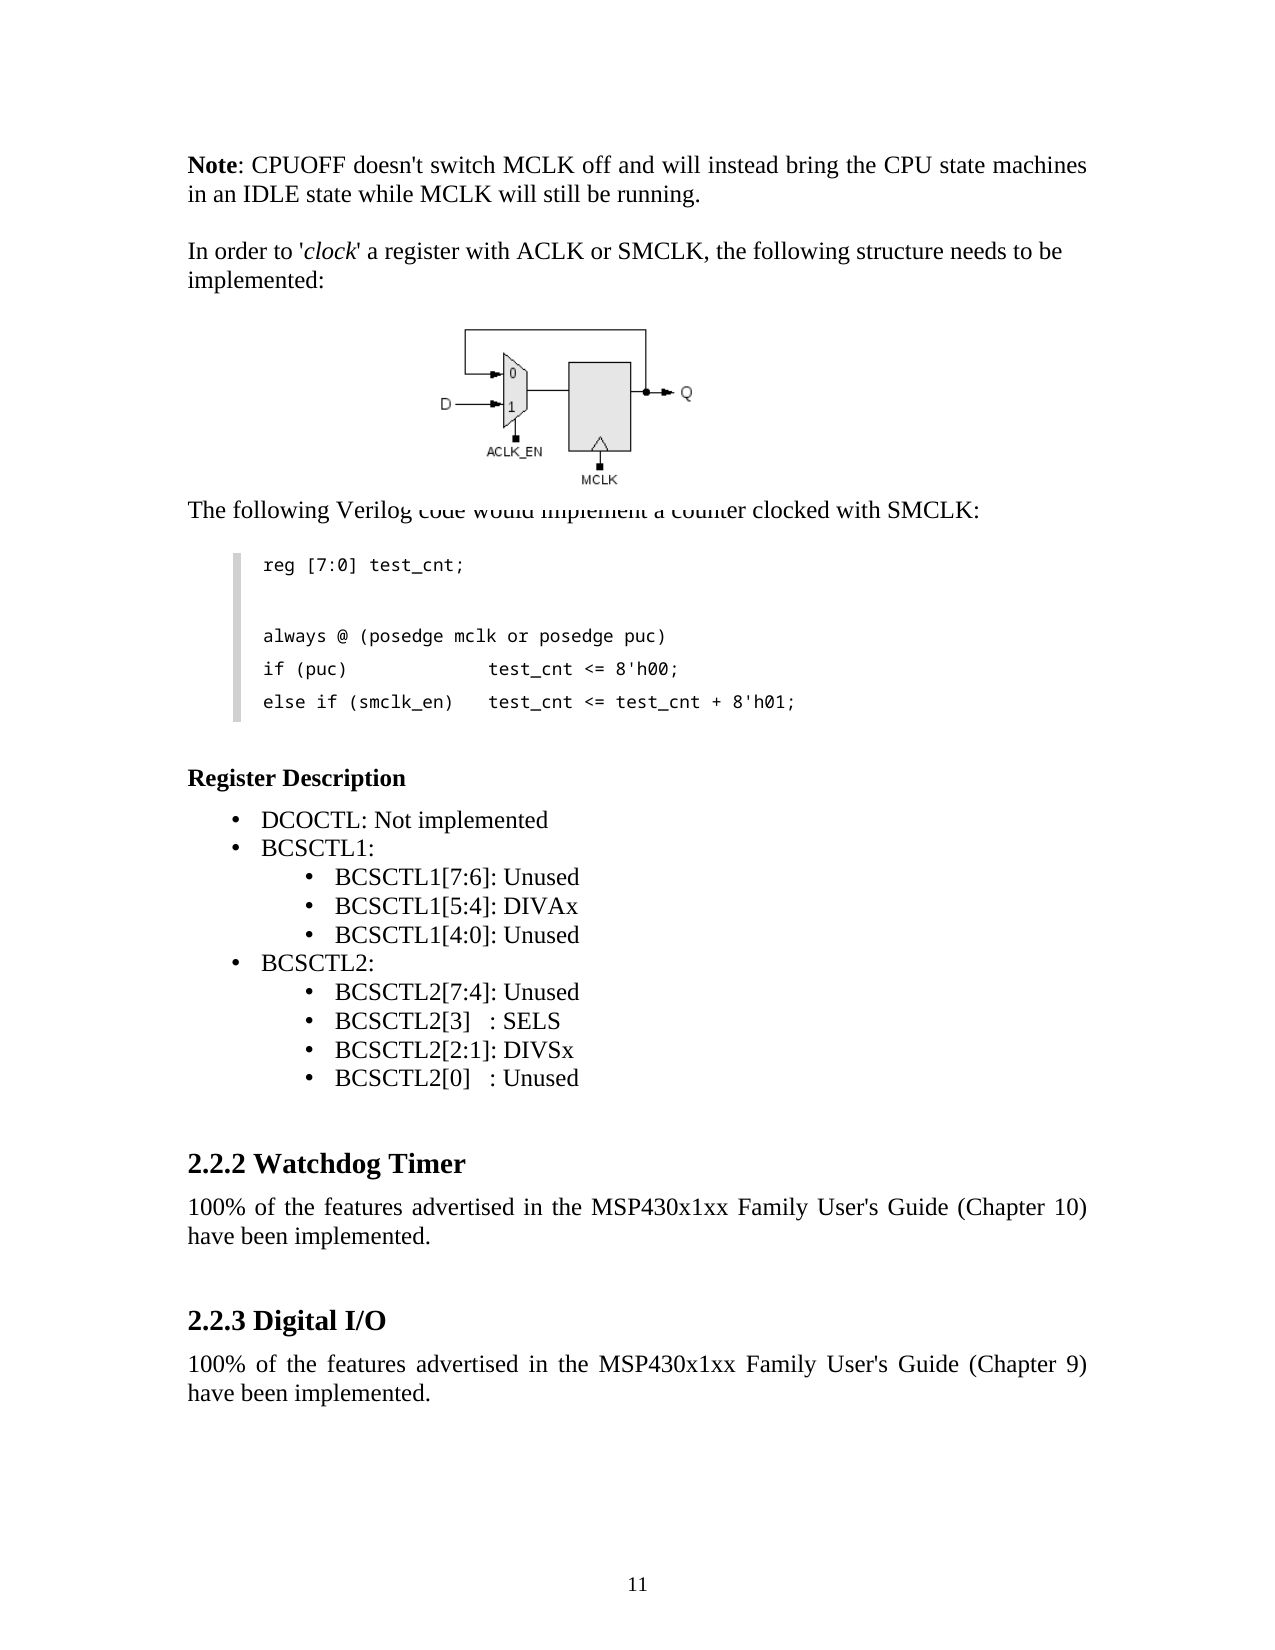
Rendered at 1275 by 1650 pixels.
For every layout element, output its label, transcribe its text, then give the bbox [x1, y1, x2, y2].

list BCSCTL1[7:6]: Unused [305, 862, 1088, 891]
text implemented: [187, 265, 1088, 294]
text The following Verilog code would implement a counter clocked with SMCLK: [187, 495, 1088, 524]
list BCSCTL2[0] : Unused [305, 1063, 1088, 1092]
list BCSCTL2: [231, 948, 1088, 977]
table_header [233, 553, 241, 722]
list DCOCTL: Not implemented [231, 805, 1088, 833]
table_header [241, 553, 263, 722]
list BCSCTL2[3] : SELS [305, 1006, 1088, 1035]
list BCSCTL2[2:1]: DIVSx [305, 1035, 1088, 1063]
text Note: CPUOFF doesn't switch MCLK off and will instead bring the CPU state machines in an IDLE state while MCLK will still be running. [187, 150, 1088, 207]
list BCSCTL1: [231, 833, 1088, 862]
text 2.2.2 Watchdog Timer [187, 1146, 1088, 1179]
table_header [187, 553, 233, 722]
text In order to 'clock' a register with ACLK or SMCLK, the following structure needs to be [187, 236, 1088, 265]
picture [403, 299, 728, 510]
table_header reg [7:0] test_cnt; always @ (posedge mclk or posedge puc) if (puc) test_cnt <= 8'h00; else if (smclk_en) test_cnt <= test_cnt + 8'h01; [263, 553, 1015, 722]
text 100% of the features advertised in the MSP430x1xx Family User's Guide (Chapter 10) have been implemented. [187, 1192, 1088, 1249]
list BCSCTL2[7:4]: Unused [305, 977, 1088, 1006]
list BCSCTL1[4:0]: Unused [305, 920, 1088, 948]
list BCSCTL1[5:4]: DIVAx [305, 891, 1088, 920]
text 100% of the features advertised in the MSP430x1xx Family User's Guide (Chapter 9) have been implemented. [187, 1349, 1088, 1407]
text 2.2.3 Digital I/O [187, 1303, 1088, 1337]
text Register Description [187, 763, 1088, 792]
